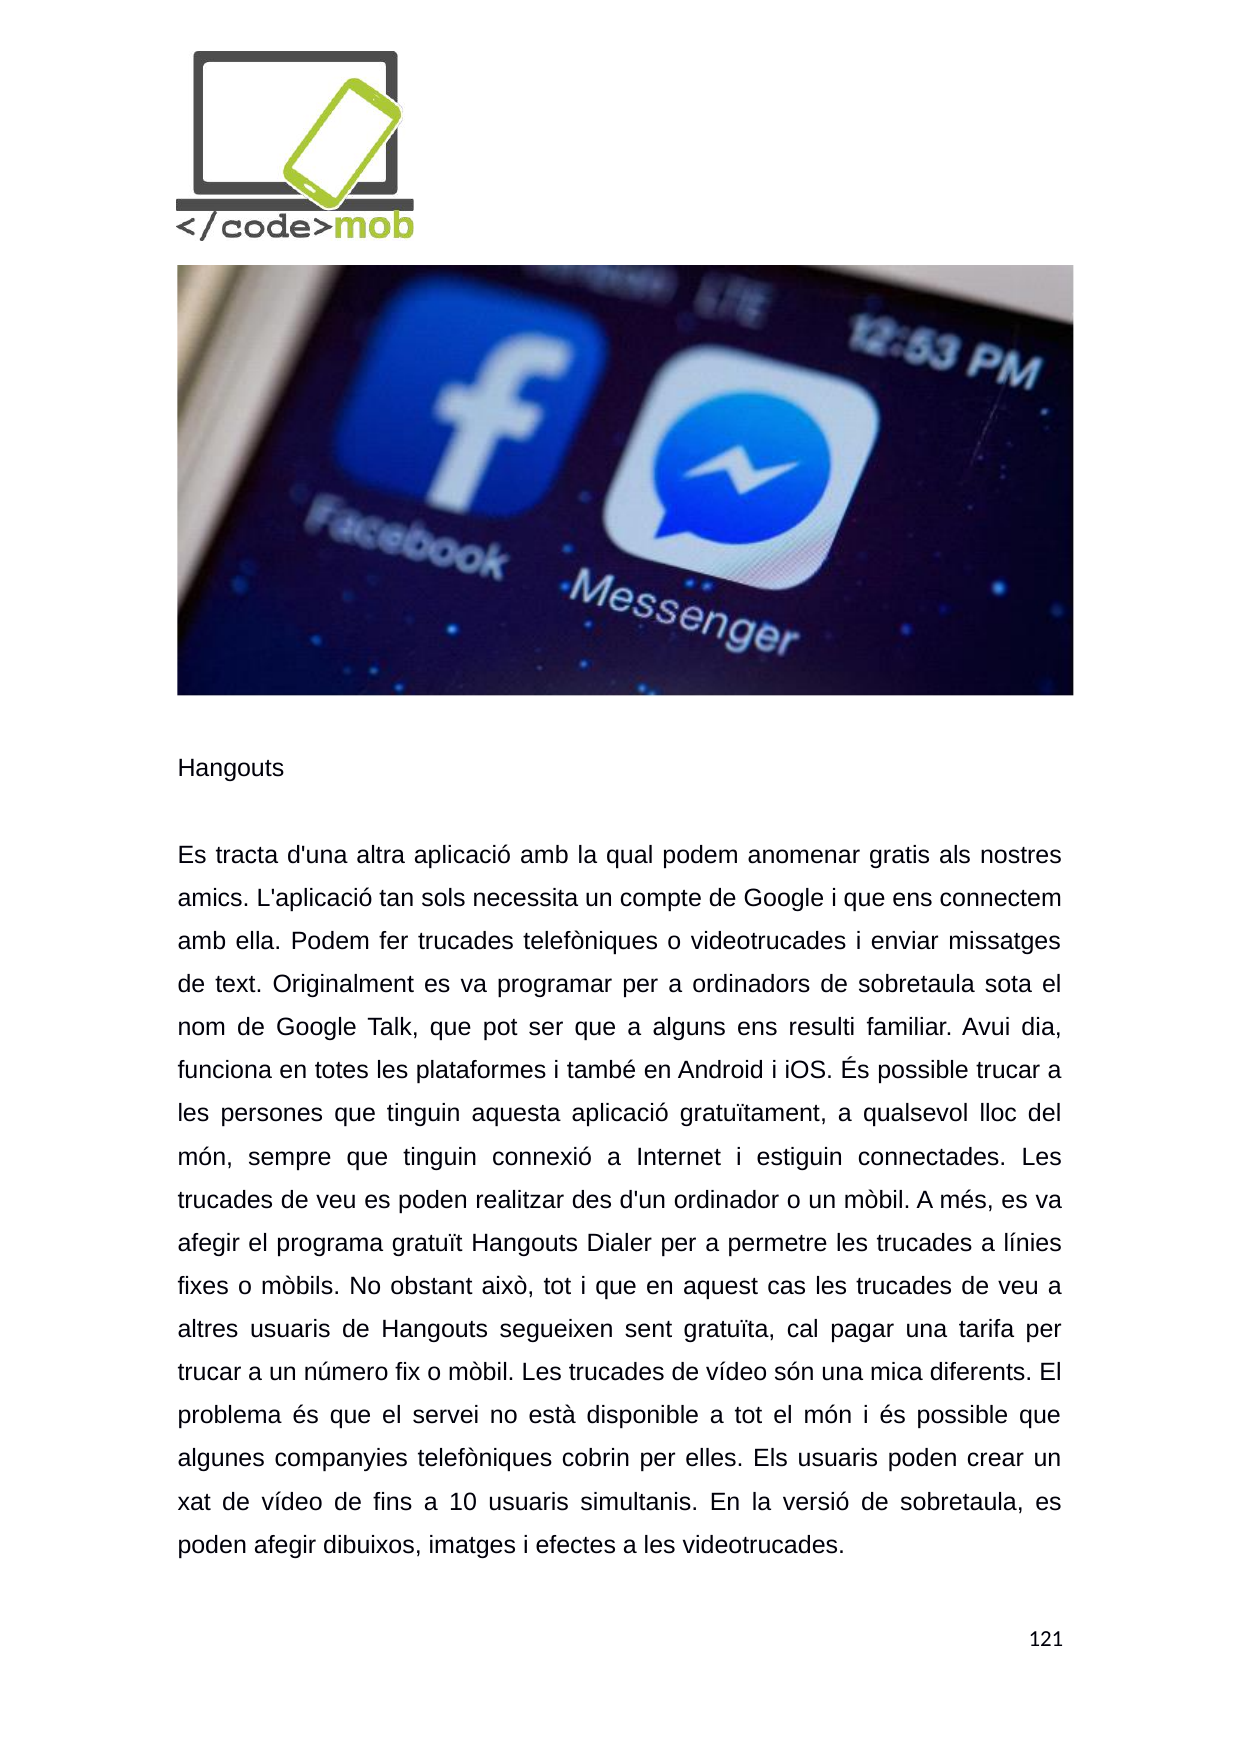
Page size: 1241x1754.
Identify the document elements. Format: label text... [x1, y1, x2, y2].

picture [176, 51, 414, 241]
picture [177, 265, 1074, 697]
text Es tracta d'una altra aplicació amb la qual podem anomenar gratis als nostres amics. L'aplicació tan sols necessita un compte de Google i que ens connectem amb ella. Podem fer trucades telefòniques o videotrucades i enviar missatges de text. Originalment es va programar per a ordinadors de sobretaula sota el nom de Google Talk, que pot ser que a alguns ens resulti familiar. Avui dia, funciona en totes les plataformes i també en Android i iOS. És possible trucar a les persones que tinguin aquesta aplicació gratuïtament, a qualsevol lloc del món, sempre que tinguin connexió a Internet i estiguin connectades. Les trucades de veu es poden realitzar des d'un ordinador o un mòbil. A més, es va afegir el programa gratuït Hangouts Dialer per a permetre les trucades a línies fixes o mòbils. No obstant això, tot i que en aquest cas les trucades de veu a altres usuaris de Hangouts segueixen sent gratuïta, cal pagar una tarifa per trucar a un número fix o mòbil. Les trucades de vídeo són una mica diferents. El problema és que el servei no està disponible a tot el món i és possible que algunes companyies telefòniques cobrin per elles. Els usuaris poden crear un xat de vídeo de fins a 10 usuaris simultanis. En la versió de sobretaula, es poden afegir dibuixos, imatges i efectes a les videotrucades. [177, 840, 1063, 1558]
text Hangouts [177, 753, 1063, 782]
